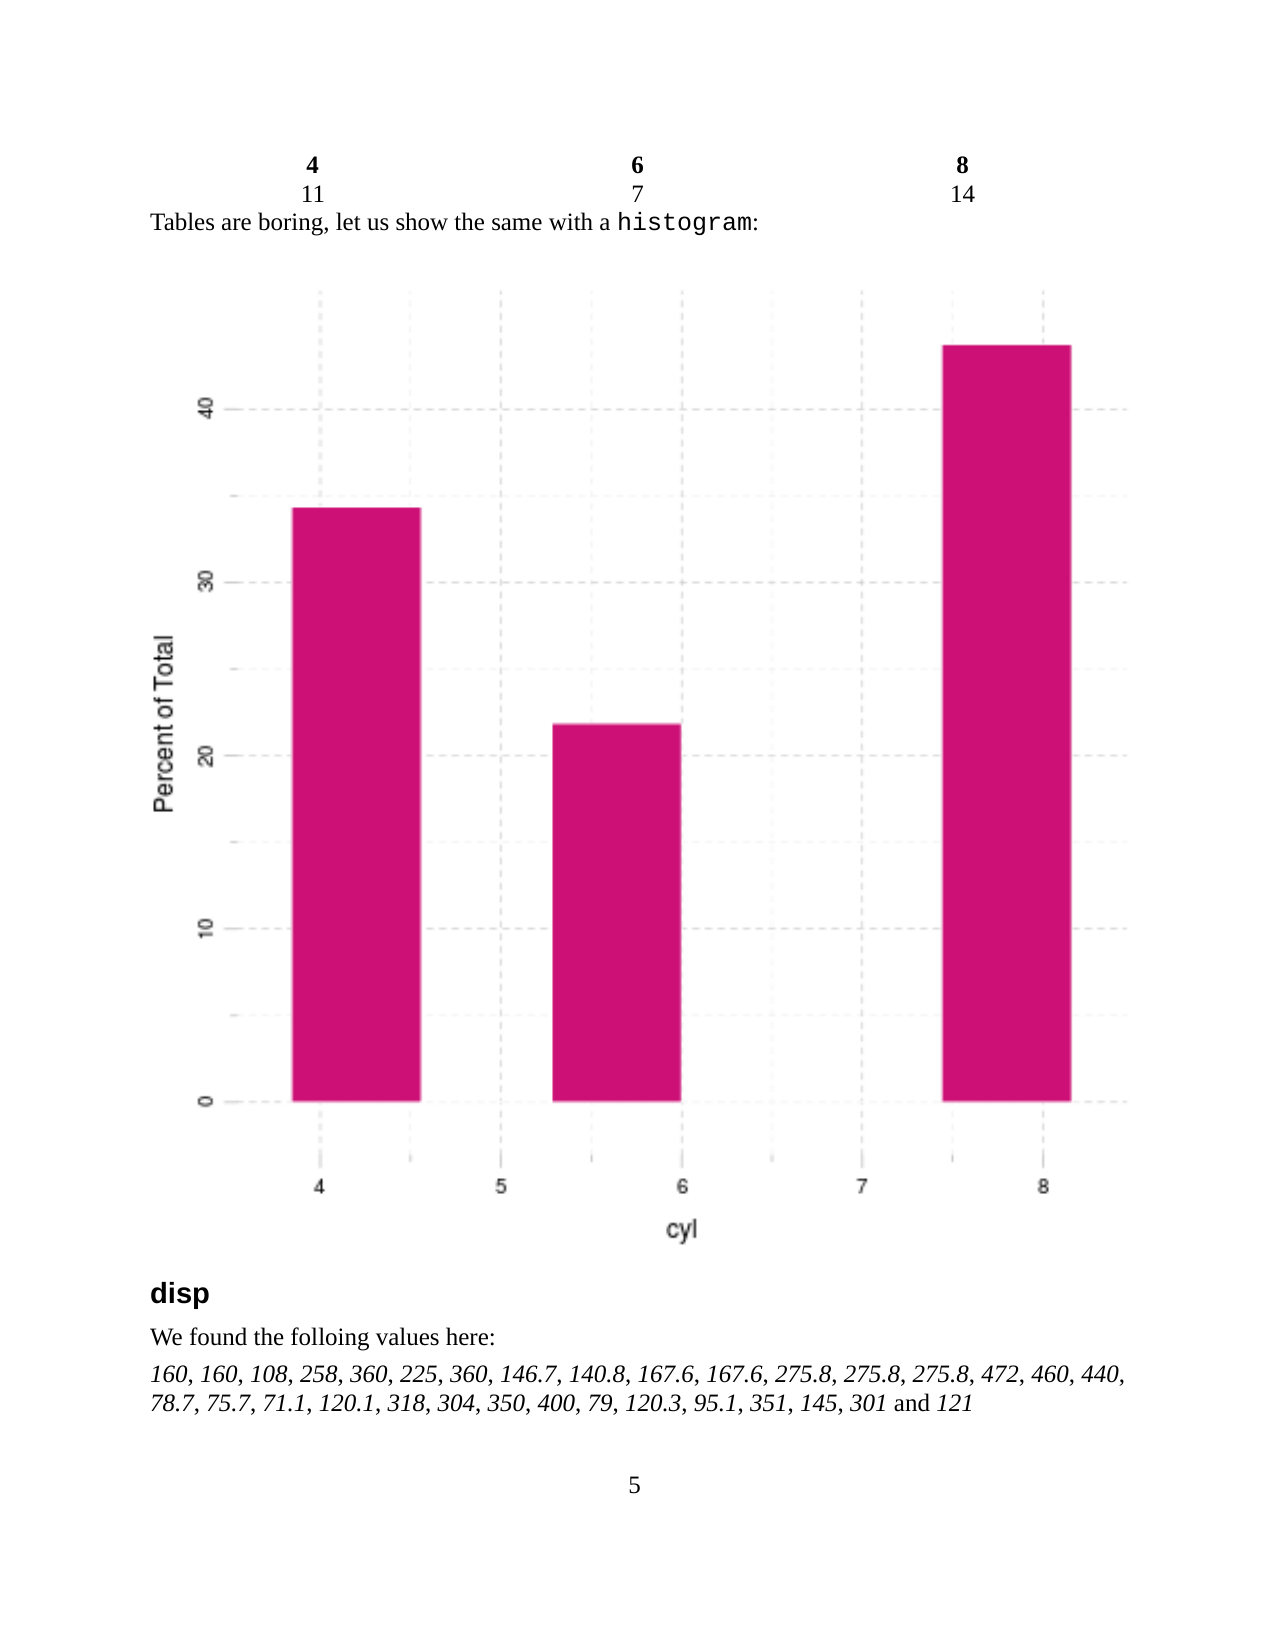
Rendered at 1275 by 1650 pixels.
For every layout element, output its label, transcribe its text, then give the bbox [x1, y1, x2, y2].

table_cell 7 [475, 179, 800, 207]
text Tables are boring, let us show the same with a histogram: [150, 207, 1125, 238]
text We found the folloing values here: [150, 1322, 1125, 1351]
text 160, 160, 108, 258, 360, 225, 360, 146.7, 140.8, 167.6, 167.6, 275.8, 275.8, 275.8, 472, 460, 440, 78.7, 75.7, 71.1, 120.1, 318, 304, 350, 400, 79, 120.3, 95.1, 351, 145, 301 and 121 [150, 1359, 1125, 1417]
table_cell 14 [800, 179, 1125, 207]
table_header 4 [150, 150, 475, 179]
table_cell 11 [150, 179, 475, 207]
subtitle disp [150, 1276, 1125, 1309]
table_header 6 [475, 150, 800, 179]
picture [150, 238, 1163, 1251]
table_header 8 [800, 150, 1125, 179]
